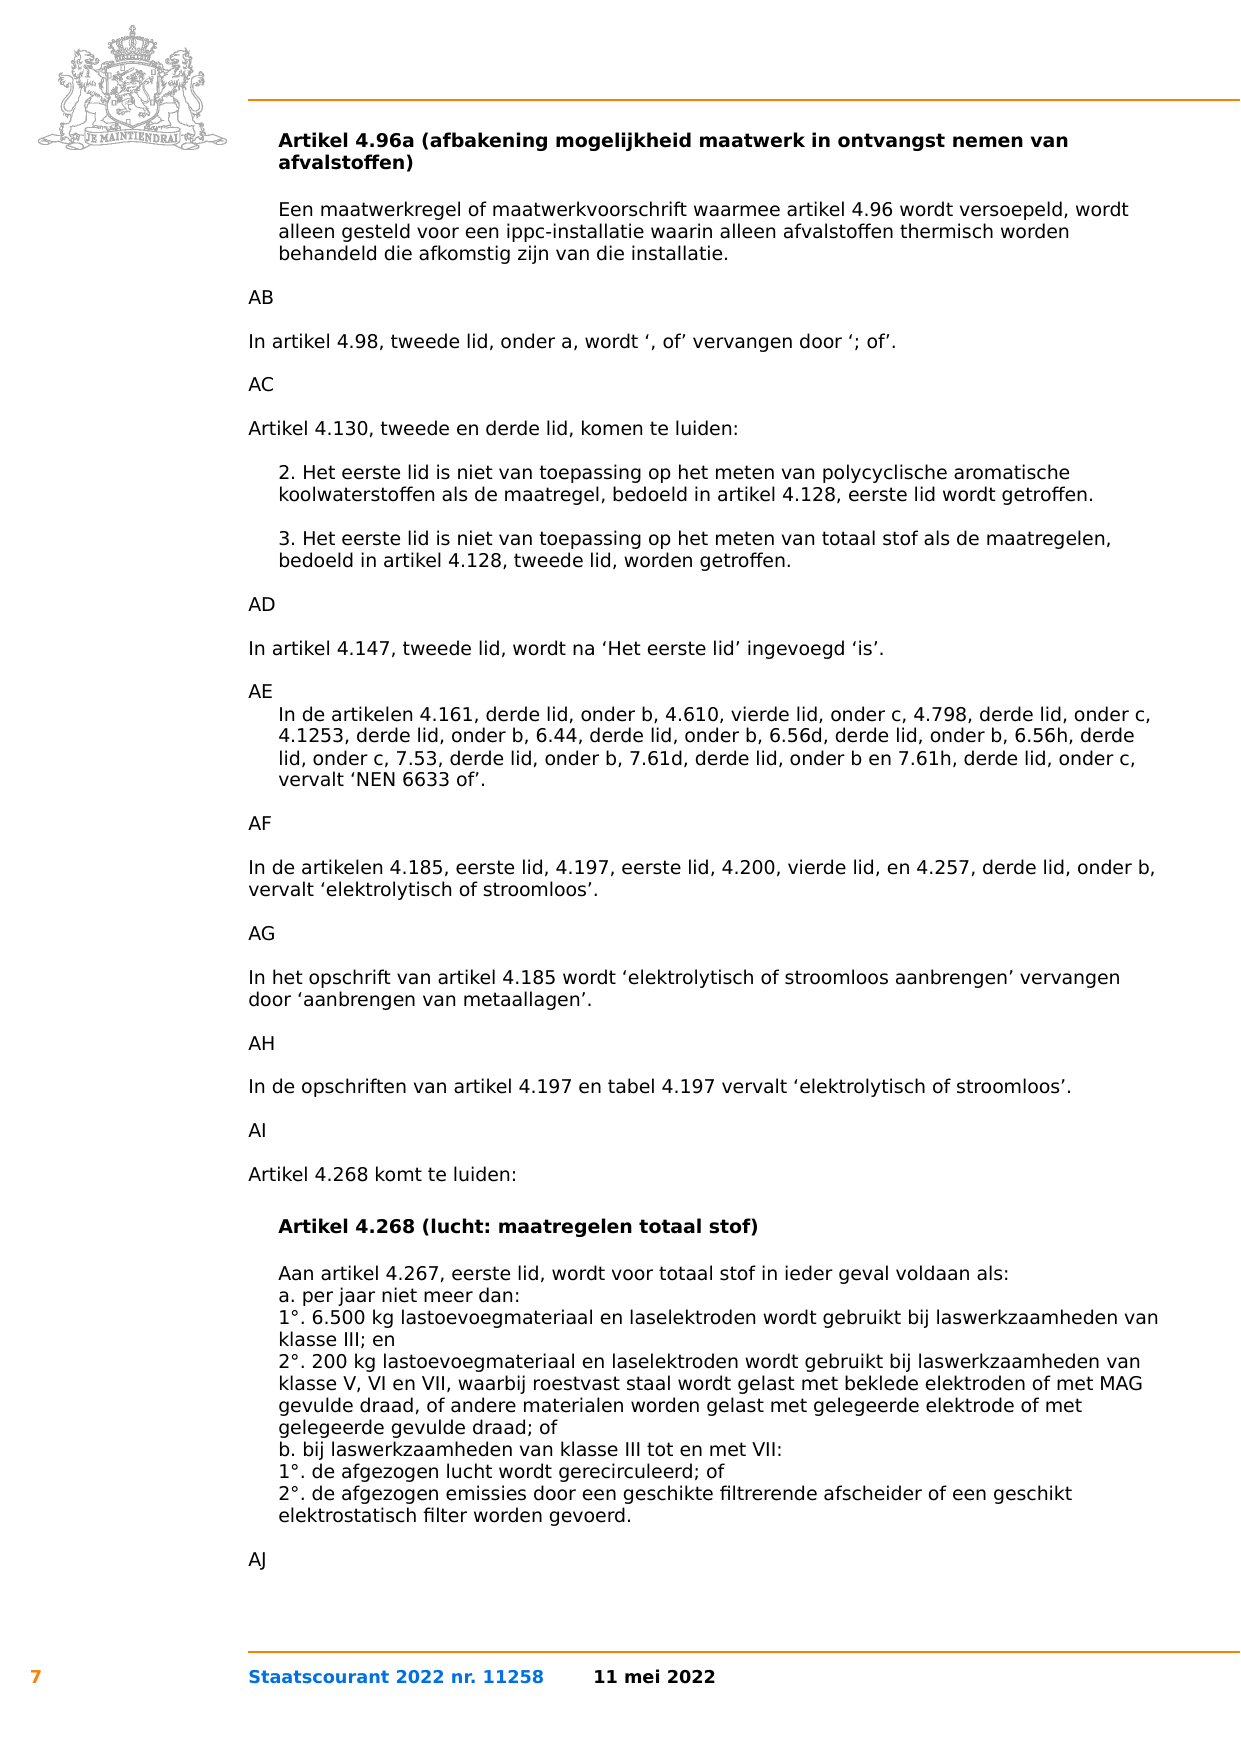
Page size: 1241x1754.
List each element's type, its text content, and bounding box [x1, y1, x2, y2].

text AC [248, 374, 1163, 396]
subtitle Artikel 4.268 (lucht: maatregelen totaal stof) [278, 1216, 1163, 1238]
picture [38, 25, 227, 150]
text 1°. 6.500 kg lastoevoegmateriaal en laselektroden wordt gebruikt bij laswerkzaamheden van klasse III; en [278, 1307, 1163, 1351]
text Aan artikel 4.267, eerste lid, wordt voor totaal stof in ieder geval voldaan als: [278, 1263, 1163, 1285]
text 2. Het eerste lid is niet van toepassing op het meten van polycyclische aromatische koolwaterstoffen als de maatregel, bedoeld in artikel 4.128, eerste lid wordt getroffen. [278, 462, 1163, 506]
text In artikel 4.147, tweede lid, wordt na ‘Het eerste lid’ ingevoegd ‘is’. [248, 638, 1163, 659]
text In de artikelen 4.161, derde lid, onder b, 4.610, vierde lid, onder c, 4.798, derde lid, onder c, 4.1253, derde lid, onder b, 6.44, derde lid, onder b, 6.56d, derde lid, onder b, 6.56h, derde lid, onder c, 7.53, derde lid, onder b, 7.61d, derde lid, onder b en 7.61h, derde lid, onder c, vervalt ‘NEN 6633 of’. [278, 703, 1163, 791]
text b. bij laswerkzaamheden van klasse III tot en met VII: [278, 1439, 1163, 1461]
text AH [248, 1033, 1163, 1054]
text AE [248, 681, 1163, 703]
text AB [248, 287, 1163, 309]
text AG [248, 923, 1163, 945]
text AD [248, 594, 1163, 616]
subtitle Artikel 4.96a (afbakening mogelijkheid maatwerk in ontvangst nemen van afvalstoffen) [278, 130, 1163, 174]
text AF [248, 813, 1163, 835]
text 2°. 200 kg lastoevoegmateriaal en laselektroden wordt gebruikt bij laswerkzaamheden van klasse V, VI en VII, waarbij roestvast staal wordt gelast met beklede elektroden of met MAG gevulde draad, of andere materialen worden gelast met gelegeerde elektrode of met gelegeerde gevulde draad; of [278, 1351, 1163, 1439]
text Een maatwerkregel of maatwerkvoorschrift waarmee artikel 4.96 wordt versoepeld, wordt alleen gesteld voor een ippc-installatie waarin alleen afvalstoffen thermisch worden behandeld die afkomstig zijn van die installatie. [278, 199, 1163, 265]
text In de artikelen 4.185, eerste lid, 4.197, eerste lid, 4.200, vierde lid, en 4.257, derde lid, onder b, vervalt ‘elektrolytisch of stroomloos’. [248, 857, 1163, 901]
text a. per jaar niet meer dan: [278, 1285, 1163, 1307]
text Artikel 4.130, tweede en derde lid, komen te luiden: [248, 418, 1163, 440]
text AI [248, 1120, 1163, 1142]
text In artikel 4.98, tweede lid, onder a, wordt ‘, of’ vervangen door ‘; of’. [248, 331, 1163, 352]
text AJ [248, 1549, 1163, 1571]
text In het opschrift van artikel 4.185 wordt ‘elektrolytisch of stroomloos aanbrengen’ vervangen door ‘aanbrengen van metaallagen’. [248, 967, 1163, 1011]
text Artikel 4.268 komt te luiden: [248, 1164, 1163, 1186]
text 2°. de afgezogen emissies door een geschikte filtrerende afscheider of een geschikt elektrostatisch filter worden gevoerd. [278, 1483, 1163, 1527]
text In de opschriften van artikel 4.197 en tabel 4.197 vervalt ‘elektrolytisch of stroomloos’. [248, 1076, 1163, 1098]
text 3. Het eerste lid is niet van toepassing op het meten van totaal stof als de maatregelen, bedoeld in artikel 4.128, tweede lid, worden getroffen. [278, 528, 1163, 572]
text 1°. de afgezogen lucht wordt gerecirculeerd; of [278, 1461, 1163, 1483]
